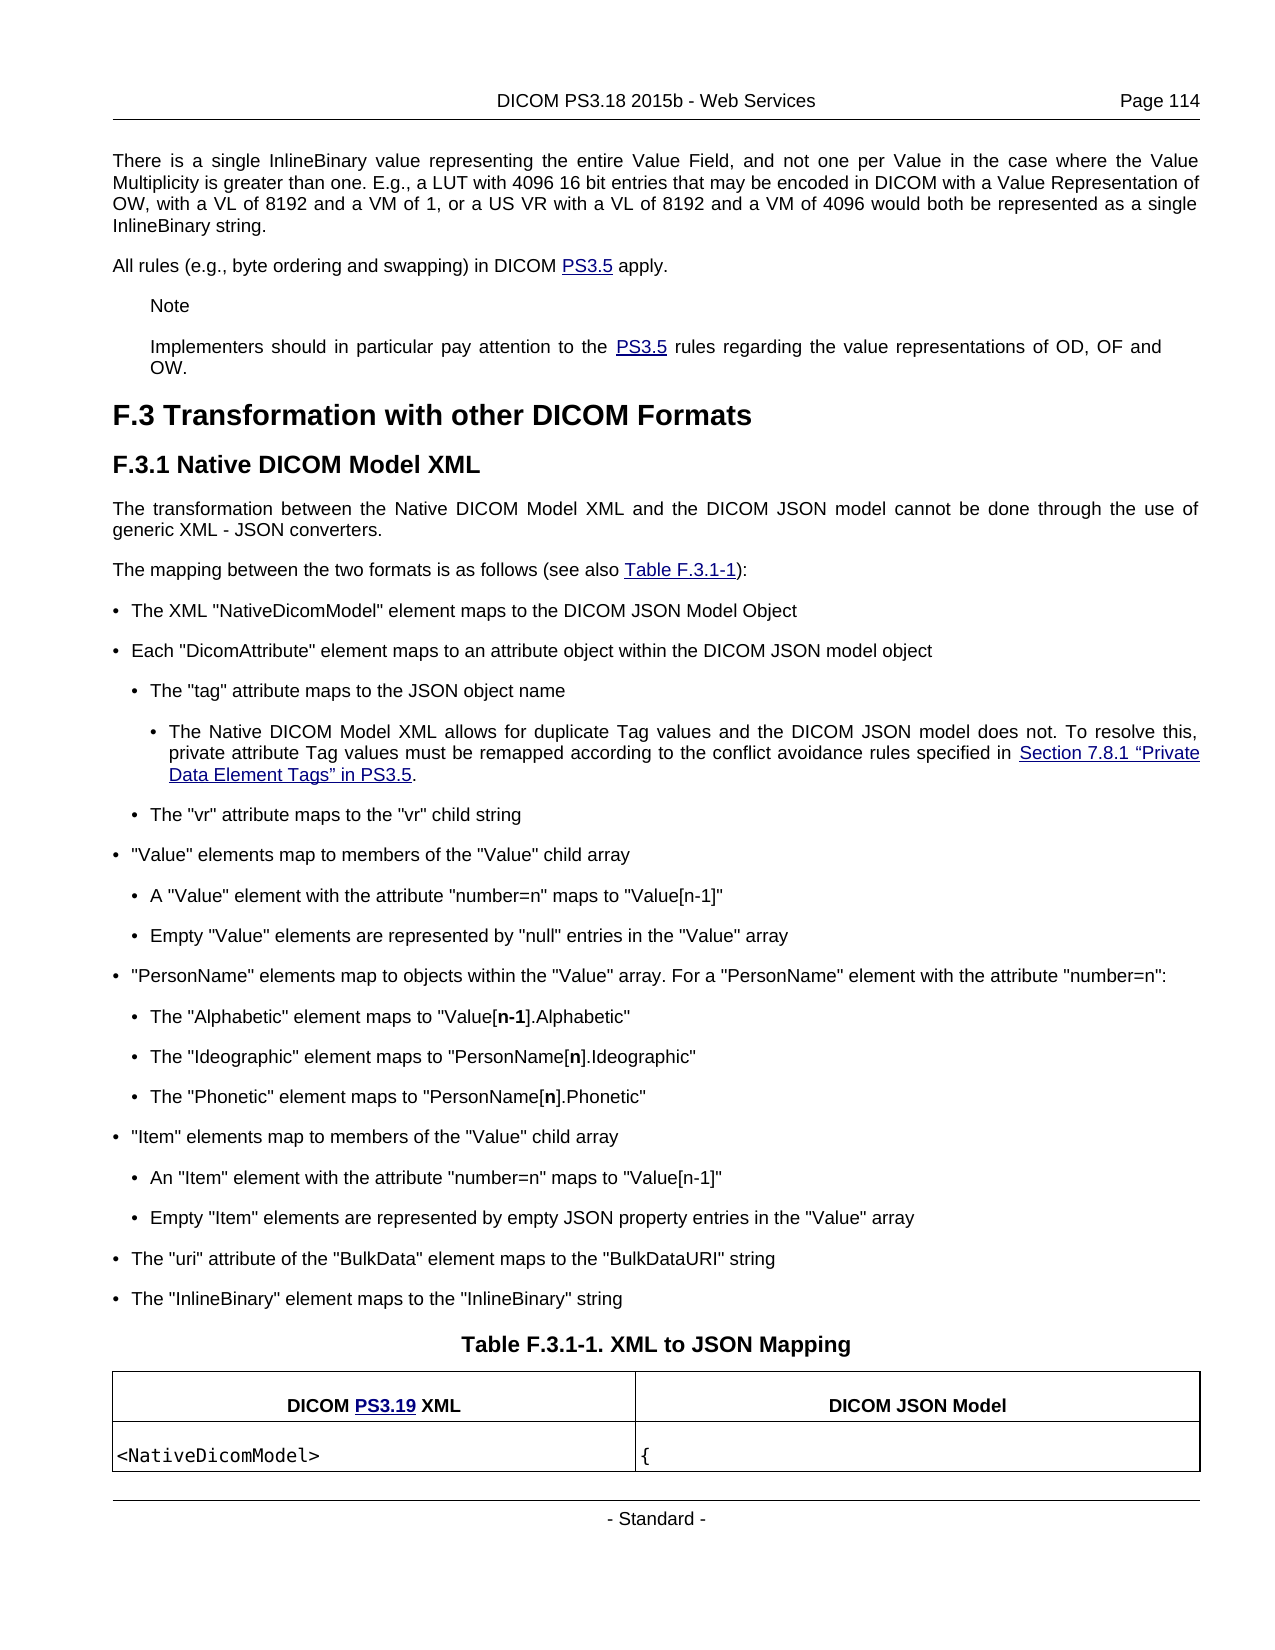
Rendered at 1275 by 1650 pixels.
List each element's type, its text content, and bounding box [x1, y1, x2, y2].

list The Native DICOM Model XML allows for duplicate Tag values and the DICOM JSON model does not. To resolve this, private attribute Tag values must be remapped according to the conflict avoidance rules specified in Section 7.8.1 “Private Data Element Tags” in PS3.5. [150, 720, 1200, 785]
table_cell <NativeDicomModel> [113, 1422, 635, 1471]
text F.3.1 Native DICOM Model XML [112, 450, 1200, 478]
list Empty "Item" elements are represented by empty JSON property entries in the "Value" array [131, 1207, 1200, 1228]
text Table F.3.1-1. XML to JSON Mapping [112, 1332, 1200, 1357]
list The "vr" attribute maps to the "vr" child string [131, 804, 1200, 825]
table_cell { [636, 1422, 1199, 1471]
list "Value" elements map to members of the "Value" child array [112, 844, 1200, 866]
list An "Item" element with the attribute "number=n" maps to "Value[n-1]" [131, 1167, 1200, 1188]
text Implementers should in particular pay attention to the PS3.5 rules regarding the value representations of OD, OF and OW. [150, 336, 1162, 379]
list "Item" elements map to members of the "Value" child array [112, 1126, 1200, 1148]
list Each "DicomAttribute" element maps to an attribute object within the DICOM JSON model object [112, 640, 1200, 661]
table_header DICOM JSON Model [636, 1372, 1199, 1421]
text The mapping between the two formats is as follows (see also Table F.3.1-1): [112, 559, 1200, 581]
list The "uri" attribute of the "BulkData" element maps to the "BulkDataURI" string [112, 1247, 1200, 1269]
list "PersonName" elements map to objects within the "Value" array. For a "PersonName" element with the attribute "number=n": [112, 965, 1200, 987]
list The "Ideographic" element maps to "PersonName[n].Ideographic" [131, 1046, 1200, 1067]
text F.3 Transformation with other DICOM Formats [112, 397, 1200, 431]
text There is a single InlineBinary value representing the entire Value Field, and not one per Value in the case where the Value Multiplicity is greater than one. E.g., a LUT with 4096 16 bit entries that may be encoded in DICOM with a Value Representation of OW, with a VL of 8192 and a VM of 1, or a US VR with a VL of 8192 and a VM of 4096 would both be represented as a single InlineBinary string. [112, 150, 1200, 236]
table_header DICOM PS3.19 XML [113, 1372, 635, 1421]
list The XML "NativeDicomModel" element maps to the DICOM JSON Model Object [112, 599, 1200, 621]
text The transformation between the Native DICOM Model XML and the DICOM JSON model cannot be done through the use of generic XML - JSON converters. [112, 497, 1200, 540]
list The "Alphabetic" element maps to "Value[n-1].Alphabetic" [131, 1005, 1200, 1027]
list The "InlineBinary" element maps to the "InlineBinary" string [112, 1288, 1200, 1309]
list A "Value" element with the attribute "number=n" maps to "Value[n-1]" [131, 884, 1200, 906]
list Empty "Value" elements are represented by "null" entries in the "Value" array [131, 925, 1200, 946]
text All rules (e.g., byte ordering and swapping) in DICOM PS3.5 apply. [112, 255, 1200, 277]
list The "tag" attribute maps to the JSON object name [131, 680, 1200, 702]
text Note [150, 295, 1162, 317]
list The "Phonetic" element maps to "PersonName[n].Phonetic" [131, 1086, 1200, 1108]
